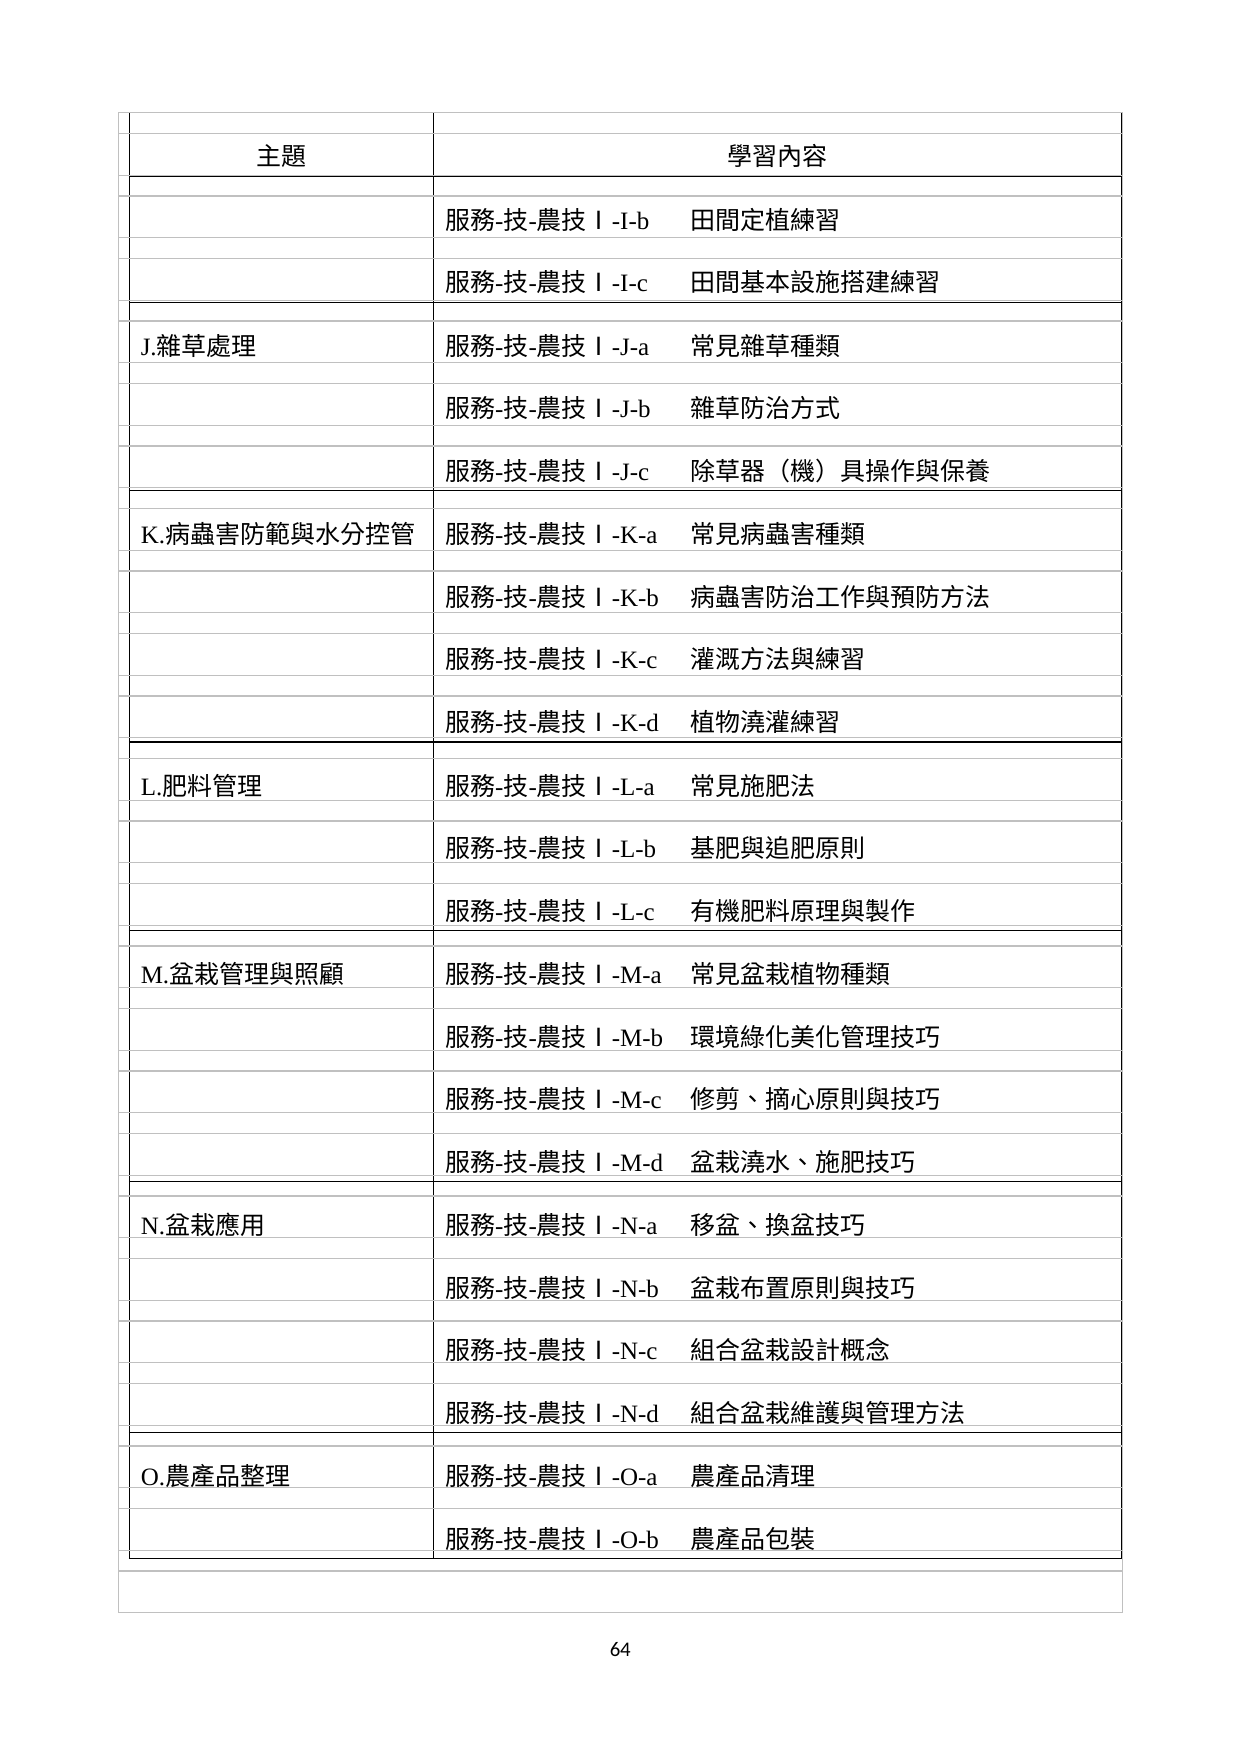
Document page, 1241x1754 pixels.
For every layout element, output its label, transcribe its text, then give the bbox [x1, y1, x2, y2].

table_cell [130, 743, 433, 758]
table_cell 田間定植練習 [679, 197, 1121, 237]
table_cell [130, 197, 433, 237]
table_cell 植物澆灌練習 [679, 697, 1121, 737]
table_cell [130, 822, 433, 862]
table_header 學習內容 [434, 134, 1121, 175]
table_cell 灌溉方法與練習 [679, 634, 1121, 675]
table_cell [130, 988, 433, 1008]
table_cell N.盆栽應用 [130, 1197, 433, 1237]
table_cell [130, 1134, 433, 1175]
table_cell [434, 1182, 679, 1195]
table_cell 服務-技-農技Ⅰ-O-a [434, 1447, 679, 1487]
table_cell 服務-技-農技Ⅰ-K-d [434, 697, 679, 737]
table_cell [679, 743, 1121, 758]
table_cell [130, 1238, 433, 1258]
table_cell [130, 1384, 433, 1425]
table_cell [679, 1488, 1121, 1508]
table_cell [130, 1259, 433, 1300]
table_cell [434, 1363, 679, 1383]
table_cell [130, 1301, 433, 1320]
table_cell [679, 926, 1121, 930]
table_cell [679, 238, 1121, 258]
table_cell [130, 884, 433, 925]
table_cell [130, 363, 433, 383]
table_cell [434, 177, 679, 195]
table_cell 組合盆栽維護與管理方法 [679, 1384, 1121, 1425]
table_cell [679, 863, 1121, 883]
table_cell K.病蟲害防範與水分控管 [130, 509, 433, 550]
table_cell [130, 259, 433, 300]
table_cell [679, 1176, 1121, 1181]
table_cell [434, 926, 679, 930]
table_cell [434, 1551, 679, 1558]
table_cell 服務-技-農技Ⅰ-M-a [434, 947, 679, 987]
table_cell [679, 551, 1121, 570]
table_cell [679, 1182, 1121, 1195]
table_cell 服務-技-農技Ⅰ-I-c [434, 259, 679, 300]
table_header 主題 [130, 113, 433, 133]
table_cell [434, 801, 679, 820]
table_cell [679, 1551, 1121, 1558]
table_cell 常見雜草種類 [679, 322, 1121, 362]
table_cell [434, 491, 679, 508]
table_cell 常見病蟲害種類 [679, 509, 1121, 550]
table_cell 有機肥料原理與製作 [679, 884, 1121, 925]
table_cell 病蟲害防治工作與預防方法 [679, 572, 1121, 612]
table_cell [130, 551, 433, 570]
table_cell [130, 1363, 433, 1383]
table_cell [434, 303, 679, 320]
table_cell [434, 1301, 679, 1320]
table_cell [679, 988, 1121, 1008]
table_cell [434, 1488, 679, 1508]
table_cell [434, 931, 679, 945]
table_cell [434, 613, 679, 633]
table_cell 盆栽澆水、施肥技巧 [679, 1134, 1121, 1175]
table_header 主題 [130, 134, 433, 175]
table_cell [434, 1433, 679, 1445]
table_cell 服務-技-農技Ⅰ-M-b [434, 1009, 679, 1050]
table_cell [130, 697, 433, 737]
table_cell [434, 743, 679, 758]
table_cell 服務-技-農技Ⅰ-J-c [434, 447, 679, 487]
table_cell [434, 1426, 679, 1432]
table_cell [130, 1113, 433, 1133]
table_cell [130, 1072, 433, 1112]
table_cell [679, 931, 1121, 945]
table_cell J.雜草處理 [130, 322, 433, 362]
table_cell [130, 634, 433, 675]
table_cell [130, 931, 433, 945]
table_cell 除草器（機）具操作與保養 [679, 447, 1121, 487]
table_cell [130, 303, 433, 320]
table_cell [679, 1301, 1121, 1320]
table_cell [679, 426, 1121, 445]
table_cell 農產品包裝 [679, 1509, 1121, 1550]
table_cell [130, 491, 433, 508]
table_cell [434, 363, 679, 383]
table_cell 環境綠化美化管理技巧 [679, 1009, 1121, 1050]
table_cell [679, 1433, 1121, 1445]
table_cell 服務-技-農技Ⅰ-M-c [434, 1072, 679, 1112]
table_cell [679, 177, 1121, 195]
table_cell 盆栽布置原則與技巧 [679, 1259, 1121, 1300]
table_cell [130, 1433, 433, 1445]
table_cell [130, 447, 433, 487]
table_cell [130, 676, 433, 695]
table_cell [130, 1182, 433, 1195]
table_cell 修剪、摘心原則與技巧 [679, 1072, 1121, 1112]
table_cell [679, 1113, 1121, 1133]
table_cell [434, 1176, 679, 1181]
table_cell [130, 384, 433, 425]
table_cell [130, 1426, 433, 1432]
table_cell M.盆栽管理與照顧 [130, 947, 433, 987]
table_cell [434, 676, 679, 695]
table_cell 農產品清理 [679, 1447, 1121, 1487]
table_cell [679, 801, 1121, 820]
table_cell 服務-技-農技Ⅰ-I-b [434, 197, 679, 237]
table_cell [434, 1113, 679, 1133]
table_cell [679, 1051, 1121, 1070]
table_cell [679, 1363, 1121, 1383]
table_cell [130, 863, 433, 883]
table_cell 服務-技-農技Ⅰ-L-a [434, 759, 679, 800]
table_cell 組合盆栽設計概念 [679, 1322, 1121, 1362]
table_cell 服務-技-農技Ⅰ-N-b [434, 1259, 679, 1300]
table_cell 服務-技-農技Ⅰ-N-c [434, 1322, 679, 1362]
table_cell 雜草防治方式 [679, 384, 1121, 425]
table_cell L.肥料管理 [130, 759, 433, 800]
table_cell 移盆、換盆技巧 [679, 1197, 1121, 1237]
table_cell [679, 303, 1121, 320]
table_cell 服務-技-農技Ⅰ-K-c [434, 634, 679, 675]
table_cell [130, 1009, 433, 1050]
table_cell [434, 1051, 679, 1070]
table_cell 服務-技-農技Ⅰ-K-b [434, 572, 679, 612]
table_cell [130, 1322, 433, 1362]
table_cell [679, 613, 1121, 633]
table_cell 服務-技-農技Ⅰ-J-a [434, 322, 679, 362]
table_cell [679, 1426, 1121, 1432]
table_cell 常見盆栽植物種類 [679, 947, 1121, 987]
table_cell 服務-技-農技Ⅰ-K-a [434, 509, 679, 550]
table_cell [679, 491, 1121, 508]
table_cell 常見施肥法 [679, 759, 1121, 800]
table_cell [434, 1238, 679, 1258]
table_cell [434, 238, 679, 258]
table_cell 田間基本設施搭建練習 [679, 259, 1121, 300]
table_cell [130, 926, 433, 930]
table_cell 基肥與追肥原則 [679, 822, 1121, 862]
table_cell [130, 613, 433, 633]
table_cell [434, 988, 679, 1008]
table_cell [130, 1551, 433, 1558]
table_cell [130, 572, 433, 612]
table_cell O.農產品整理 [130, 1447, 433, 1487]
table_cell [130, 801, 433, 820]
table_cell [434, 551, 679, 570]
table_cell [434, 863, 679, 883]
table_cell 服務-技-農技Ⅰ-N-d [434, 1384, 679, 1425]
table_cell [130, 1509, 433, 1550]
table_cell [130, 426, 433, 445]
table_cell [130, 1176, 433, 1181]
table_cell 服務-技-農技Ⅰ-L-c [434, 884, 679, 925]
table_cell [679, 1238, 1121, 1258]
table_cell 服務-技-農技Ⅰ-J-b [434, 384, 679, 425]
table_cell 服務-技-農技Ⅰ-M-d [434, 1134, 679, 1175]
table_cell [130, 1051, 433, 1070]
table_cell [130, 177, 433, 195]
table_cell [130, 238, 433, 258]
table_cell 服務-技-農技Ⅰ-L-b [434, 822, 679, 862]
table_cell [130, 1488, 433, 1508]
table_cell 服務-技-農技Ⅰ-N-a [434, 1197, 679, 1237]
table_cell [679, 363, 1121, 383]
table_cell 服務-技-農技Ⅰ-O-b [434, 1509, 679, 1550]
table_cell [679, 676, 1121, 695]
table_header 學習內容 [434, 113, 1121, 133]
table_cell [434, 426, 679, 445]
